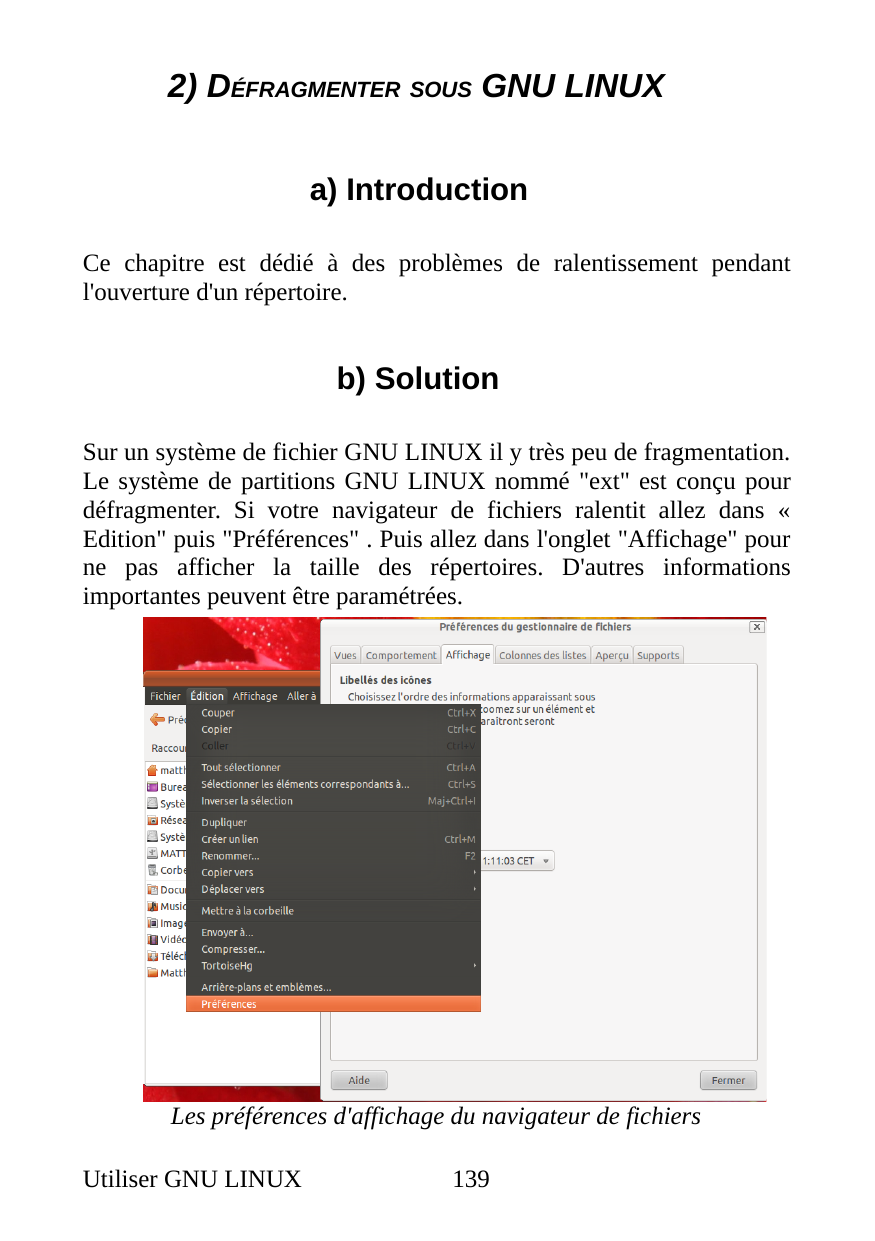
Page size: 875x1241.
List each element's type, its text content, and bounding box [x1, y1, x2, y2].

text Les préférences d'affichage du navigateur de fichiers [83, 1102, 791, 1130]
subtitle Défragmenter sous GNU LINUX [83, 66, 791, 105]
subtitle Introduction [83, 171, 791, 207]
subtitle Solution [83, 360, 791, 396]
picture [143, 617, 767, 1102]
text Sur un système de fichier GNU LINUX il y très peu de fragmentation. Le système de partitions GNU LINUX nommé "ext" est conçu pour défragmenter. Si votre navigateur de fichiers ralentit allez dans « Edition" puis "Préférences" . Puis allez dans l'onglet "Affichage" pour ne pas afficher la taille des répertoires. D'autres informations importantes peuvent être paramétrées. [83, 437, 791, 610]
text Ce chapitre est dédié à des problèmes de ralentissement pendant l'ouverture d'un répertoire. [83, 248, 791, 306]
